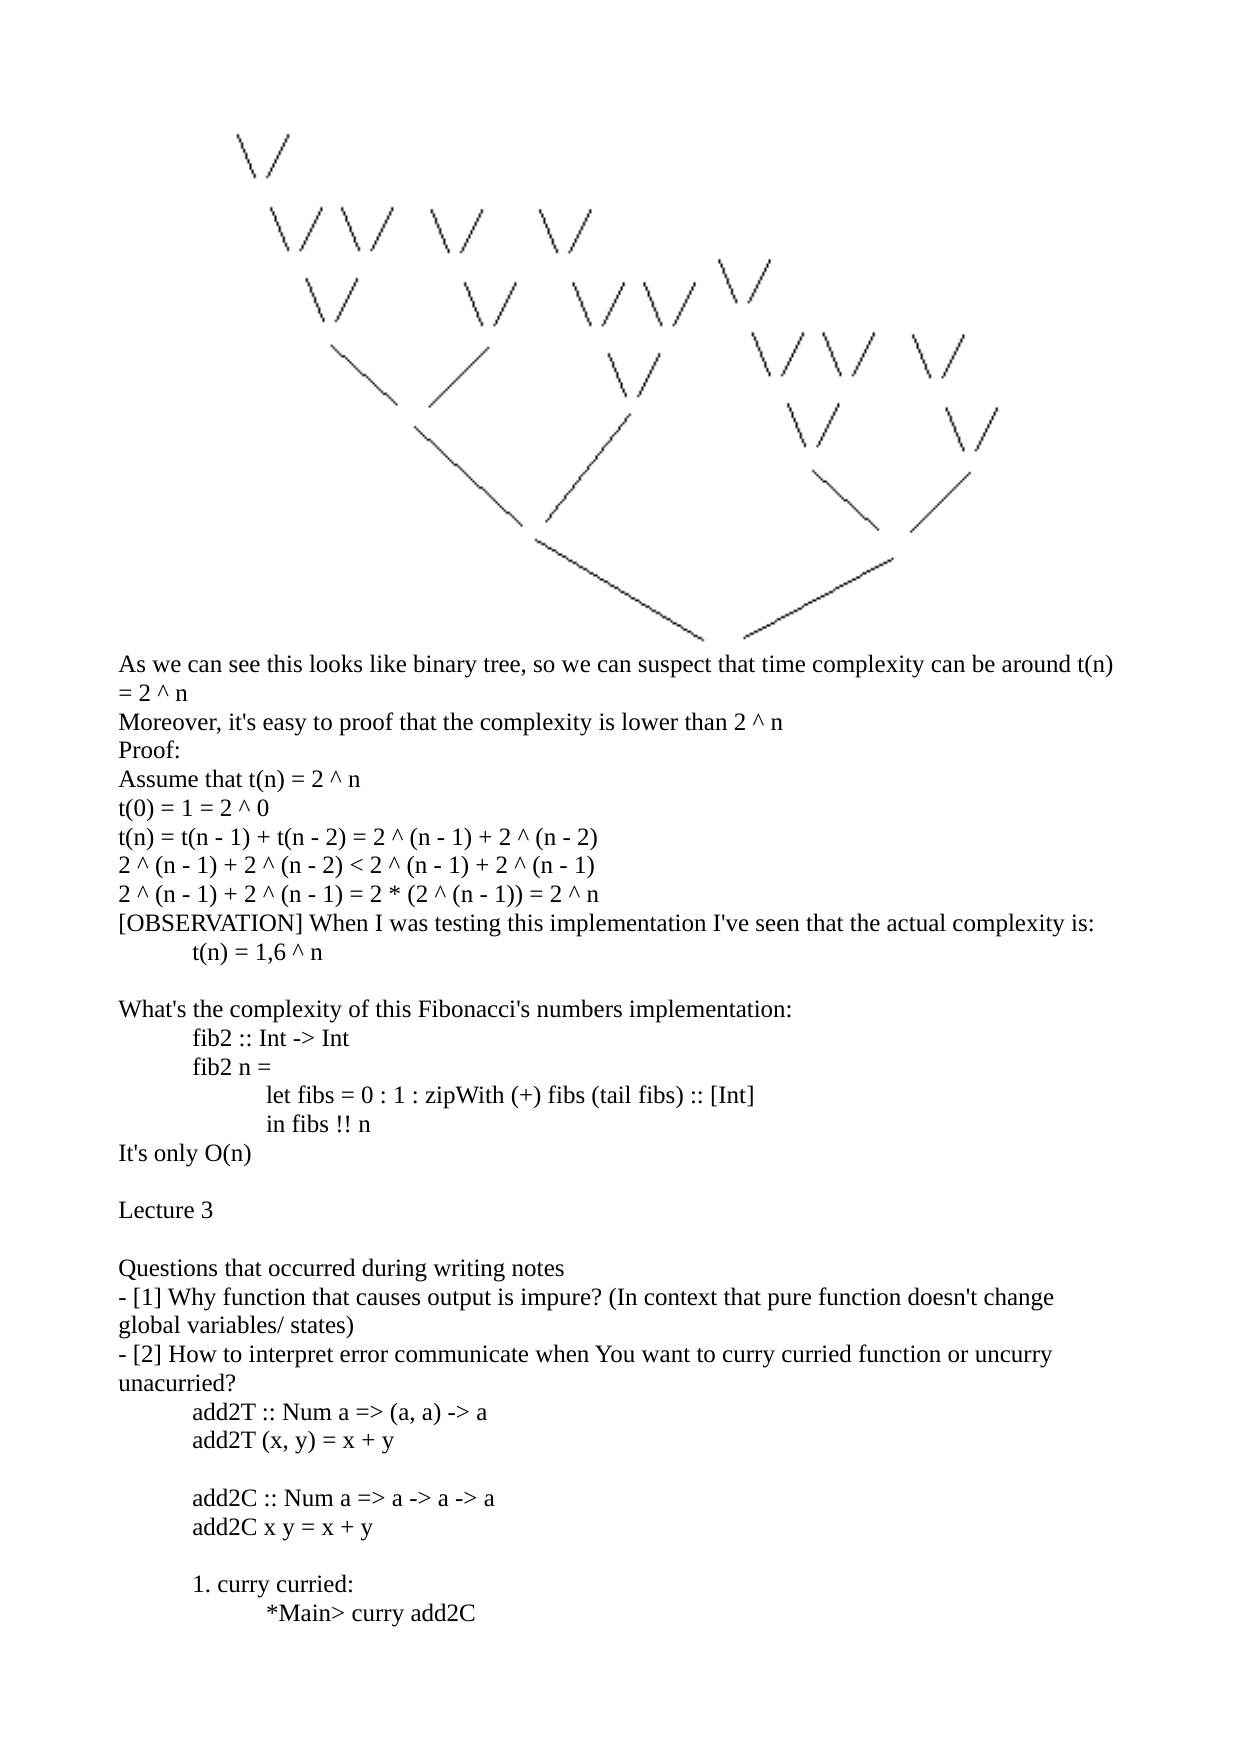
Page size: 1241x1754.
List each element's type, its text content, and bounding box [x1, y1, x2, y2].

text Proof: [118, 736, 1122, 764]
text Moreover, it's easy to proof that the complexity is lower than 2 ^ n [118, 707, 1122, 736]
text *Main> curry add2C [118, 1598, 1122, 1627]
text t(0) = 1 = 2 ^ 0 [118, 793, 1122, 822]
text As we can see this looks like binary tree, so we can suspect that time complexity can be around t(n) = 2 ^ n [118, 650, 1122, 707]
text - [2] How to interpret error communicate when You want to curry curried function or uncurry unacurried? [118, 1339, 1122, 1397]
text It's only O(n) [118, 1138, 1122, 1167]
text let fibs = 0 : 1 : zipWith (+) fibs (tail fibs) :: [Int] [118, 1081, 1122, 1109]
text Assume that t(n) = 2 ^ n [118, 764, 1122, 793]
text 2 ^ (n - 1) + 2 ^ (n - 1) = 2 * (2 ^ (n - 1)) = 2 ^ n [118, 879, 1122, 908]
picture [225, 118, 1015, 650]
text add2C x y = x + y [118, 1512, 1122, 1541]
text add2T :: Num a => (a, a) -> a [118, 1397, 1122, 1426]
text Questions that occurred during writing notes [118, 1253, 1122, 1282]
text t(n) = t(n - 1) + t(n - 2) = 2 ^ (n - 1) + 2 ^ (n - 2) [118, 822, 1122, 851]
text 2 ^ (n - 1) + 2 ^ (n - 2) < 2 ^ (n - 1) + 2 ^ (n - 1) [118, 851, 1122, 879]
text [OBSERVATION] When I was testing this implementation I've seen that the actual complexity is: [118, 908, 1122, 937]
text What's the complexity of this Fibonacci's numbers implementation: [118, 994, 1122, 1023]
text add2C :: Num a => a -> a -> a [118, 1483, 1122, 1512]
text fib2 n = [118, 1052, 1122, 1081]
text Lecture 3 [118, 1196, 1122, 1224]
text fib2 :: Int -> Int [118, 1023, 1122, 1052]
text add2T (x, y) = x + y [118, 1426, 1122, 1454]
text 1. curry curried: [118, 1569, 1122, 1598]
text t(n) = 1,6 ^ n [118, 937, 1122, 966]
text in fibs !! n [118, 1109, 1122, 1138]
text - [1] Why function that causes output is impure? (In context that pure function doesn't change global variables/ states) [118, 1282, 1122, 1339]
